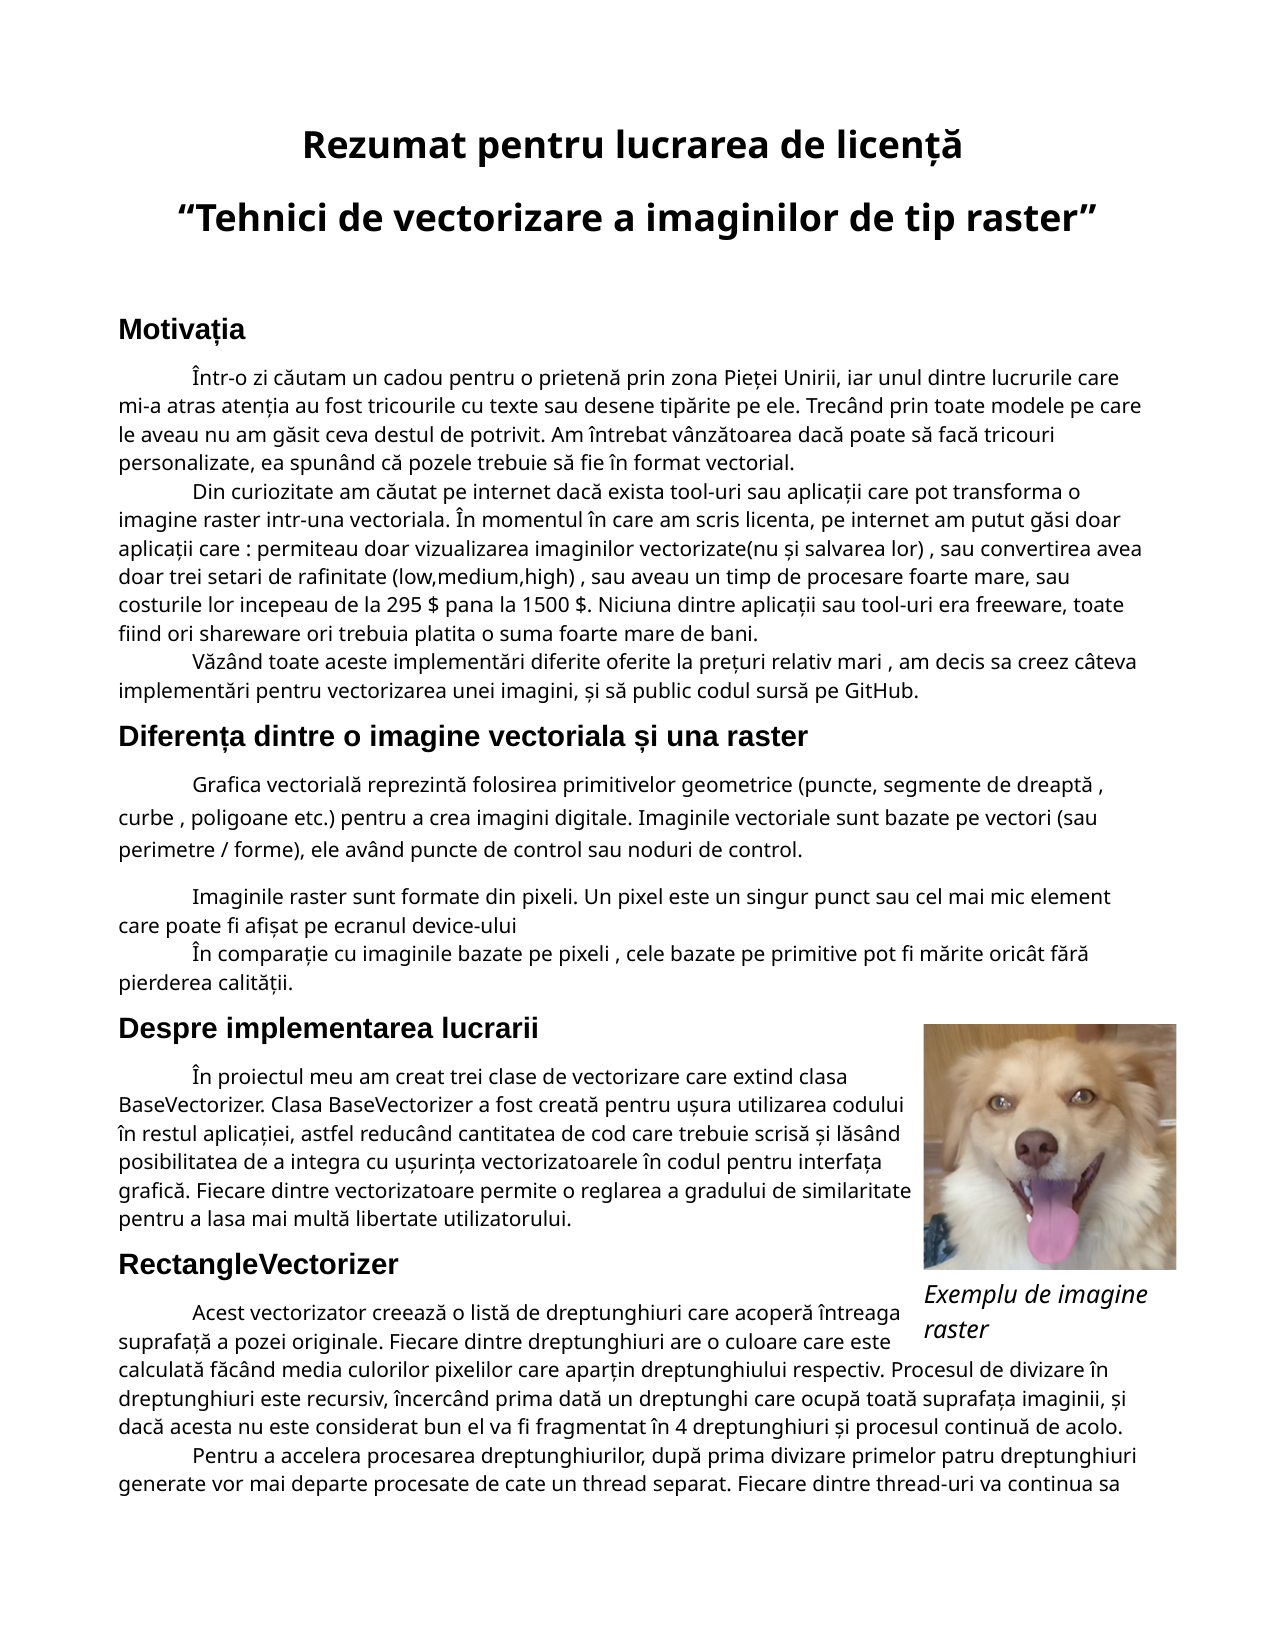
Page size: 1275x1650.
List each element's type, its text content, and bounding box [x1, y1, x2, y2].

subtitle Motivația [118, 312, 1157, 346]
text Într-o zi căutam un cadou pentru o prietenă prin zona Pieței Unirii, iar unul dintre lucrurile care mi-a atras atenția au fost tricourile cu texte sau desene tipărite pe ele. Trecând prin toate modele pe care le aveau nu am găsit ceva destul de potrivit. Am întrebat vânzătoarea dacă poate să facă tricouri personalizate, ea spunând că pozele trebuie să fie în format vectorial. [118, 363, 1157, 477]
text Grafica vectorială reprezintă folosirea primitivelor geometrice (puncte, segmente de dreaptă , curbe , poligoane etc.) pentru a crea imagini digitale. Imaginile vectoriale sunt bazate pe vectori (sau perimetre / forme), ele având puncte de control sau noduri de control. [118, 770, 1157, 864]
text Imaginile raster sunt formate din pixeli. Un pixel este un singur punct sau cel mai mic element care poate fi afișat pe ecranul device-ului [118, 882, 1157, 939]
text “Tehnici de vectorizare a imaginilor de tip raster” [118, 191, 1157, 242]
subtitle RectangleVectorizer [118, 1247, 923, 1281]
text În proiectul meu am creat trei clase de vectorizare care extind clasa BaseVectorizer. Clasa BaseVectorizer a fost creată pentru ușura utilizarea codului în restul aplicației, astfel reducând cantitatea de cod care trebuie scrisă și lăsând posibilitatea de a integra cu ușurința vectorizatoarele în codul pentru interfața grafică. Fiecare dintre vectorizatoare permite o reglarea a gradului de similaritate pentru a lasa mai multă libertate utilizatorului. [118, 1062, 923, 1233]
subtitle Diferența dintre o imagine vectoriala și una raster [118, 719, 1157, 753]
subtitle Despre implementarea lucrarii [118, 1011, 1177, 1044]
text Exemplu de imagine raster [923, 1270, 1177, 1345]
text În comparație cu imaginile bazate pe pixeli , cele bazate pe primitive pot fi mărite oricât fără pierderea calității. [118, 939, 1157, 996]
text Pentru a accelera procesarea dreptunghiurilor, după prima divizare primelor patru dreptunghiuri generate vor mai departe procesate de cate un thread separat. Fiecare dintre thread-uri va continua sa [118, 1441, 1157, 1498]
picture [923, 1024, 1177, 1270]
text Din curiozitate am căutat pe internet dacă exista tool-uri sau aplicații care pot transforma o imagine raster intr-una vectoriala. În momentul în care am scris licenta, pe internet am putut găsi doar aplicații care : permiteau doar vizualizarea imaginilor vectorizate(nu și salvarea lor) , sau convertirea avea doar trei setari de rafinitate (low,medium,high) , sau aveau un timp de procesare foarte mare, sau costurile lor incepeau de la 295 $ pana la 1500 $. Niciuna dintre aplicații sau tool-uri era freeware, toate fiind ori shareware ori trebuia platita o suma foarte mare de bani. [118, 477, 1157, 647]
text Rezumat pentru lucrarea de licență [118, 118, 1157, 169]
text Văzând toate aceste implementări diferite oferite la prețuri relativ mari , am decis sa creez câteva implementări pentru vectorizarea unei imagini, și să public codul sursă pe GitHub. [118, 647, 1157, 704]
text Acest vectorizator creează o listă de dreptunghiuri care acoperă întreaga suprafață a pozei originale. Fiecare dintre dreptunghiuri are o culoare care este calculată făcând media culorilor pixelilor care aparțin dreptunghiului respectiv. Procesul de divizare în dreptunghiuri este recursiv, încercând prima dată un dreptunghi care ocupă toată suprafața imaginii, și dacă acesta nu este considerat bun el va fi fragmentat în 4 dreptunghiuri și procesul continuă de acolo. [118, 1298, 1157, 1441]
